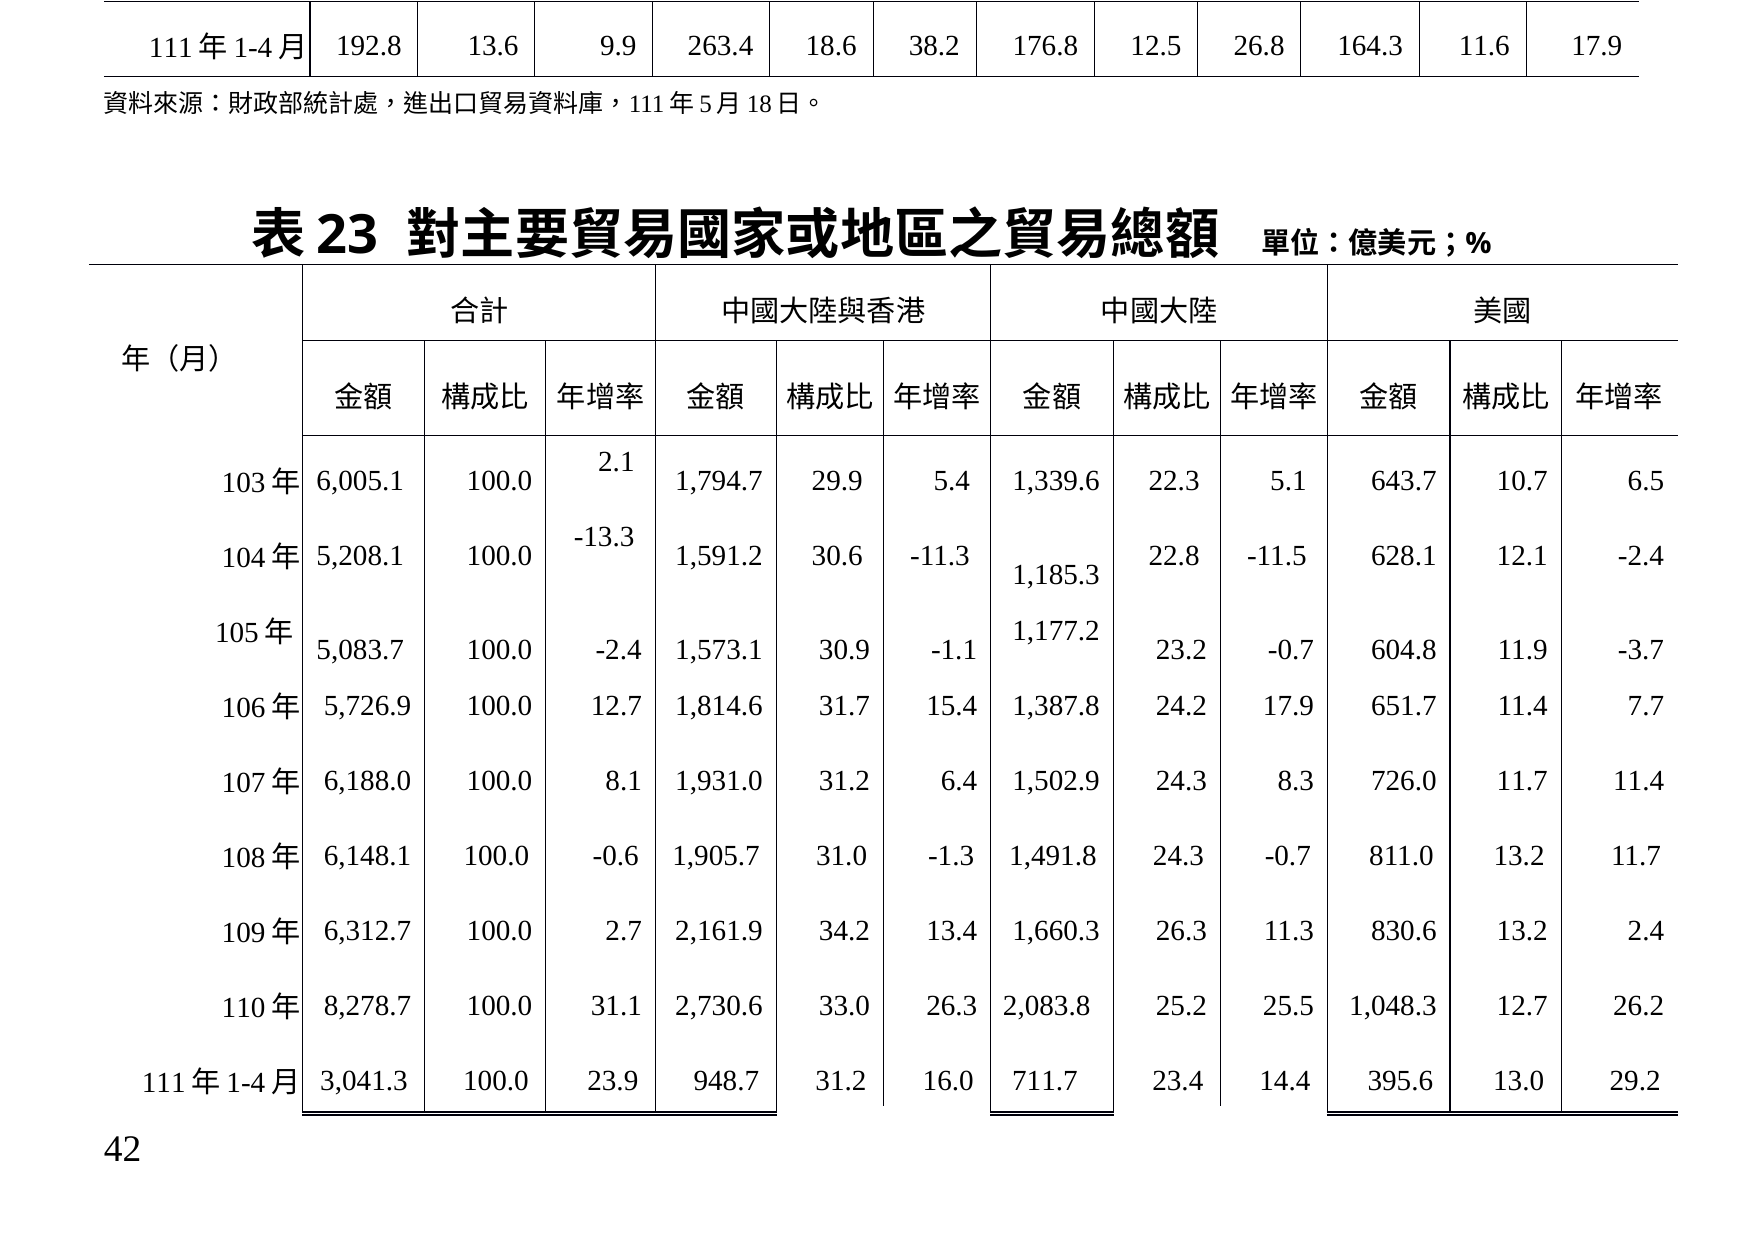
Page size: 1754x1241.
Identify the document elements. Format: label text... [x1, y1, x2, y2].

table_cell 628.1 [1328, 511, 1449, 586]
table_cell 1,185.3 [991, 511, 1113, 586]
table_cell 26.3 [884, 961, 990, 1036]
table_cell 13.4 [884, 886, 990, 961]
table_cell 7.7 [1562, 661, 1677, 736]
table_cell 6.4 [884, 736, 990, 811]
table_cell 11.9 [1451, 586, 1561, 661]
table_cell 100.0 [425, 511, 545, 586]
table_cell 23.4 [1114, 1036, 1220, 1111]
table_cell 14.4 [1220, 1036, 1327, 1111]
table_cell 13.2 [1451, 886, 1561, 961]
table_cell -2.4 [546, 586, 655, 661]
table_cell 100.0 [425, 736, 545, 811]
table_cell 34.2 [777, 886, 883, 961]
table_header 中國大陸 [991, 265, 1327, 340]
table_cell 1,387.8 [991, 661, 1113, 736]
table_cell 金額 [991, 341, 1113, 435]
table_header 中國大陸與香港 [656, 265, 990, 340]
table_cell 2,083.8 [991, 961, 1113, 1036]
table_cell 100.0 [425, 961, 545, 1036]
table_cell 811.0 [1328, 811, 1449, 886]
table_cell 24.3 [1114, 811, 1220, 886]
table_cell 1,591.2 [656, 511, 776, 586]
table_cell 604.8 [1328, 586, 1449, 661]
table_cell 1,931.0 [656, 736, 776, 811]
table_cell 2,730.6 [656, 961, 776, 1036]
table_cell 13.2 [1451, 811, 1561, 886]
table_cell -2.4 [1562, 511, 1677, 586]
table_cell 6.5 [1562, 436, 1677, 511]
table_cell 100.0 [425, 586, 545, 661]
table_cell 1,491.8 [991, 811, 1113, 886]
table_cell 構成比 [1114, 341, 1220, 435]
table_cell 192.8 [311, 2, 417, 76]
table_cell 107年 [89, 736, 302, 811]
table_cell 6,188.0 [303, 736, 424, 811]
table_cell 5,083.7 [303, 586, 424, 661]
table_cell 1,502.9 [991, 736, 1113, 811]
table_cell 17.9 [1221, 661, 1327, 736]
table_cell 年增率 [546, 341, 655, 435]
table_cell 6,312.7 [303, 886, 424, 961]
table_cell 16.0 [883, 1036, 990, 1111]
table_cell 31.2 [777, 736, 883, 811]
table_cell 金額 [303, 341, 424, 435]
table_cell 38.2 [874, 2, 976, 76]
table_cell 726.0 [1328, 736, 1449, 811]
table_cell 1,048.3 [1328, 961, 1449, 1036]
table_cell 111年1-4月 [104, 2, 309, 76]
table_cell 金額 [656, 341, 776, 435]
table_cell 1,905.7 [656, 811, 776, 886]
table_cell 651.7 [1328, 661, 1449, 736]
table_cell 11.3 [1221, 886, 1327, 961]
text 資料來源：財政部統計處，進出口貿易資料庫，111年5月18日。 [103, 77, 1639, 114]
table_cell 5,208.1 [303, 511, 424, 586]
table_cell 1,794.7 [656, 436, 776, 511]
table_cell 18.6 [770, 2, 873, 76]
table_cell 100.0 [425, 1036, 545, 1111]
table_cell 5.1 [1221, 436, 1327, 511]
table_cell 643.7 [1328, 436, 1449, 511]
table_cell 8.3 [1221, 736, 1327, 811]
table_cell 6,148.1 [303, 811, 424, 886]
table_cell 176.8 [977, 2, 1094, 76]
subtitle 表23 對主要貿易國家或地區之貿易總額 單位：億美元；% [103, 189, 1639, 264]
table_cell 164.3 [1301, 2, 1419, 76]
table_cell 711.7 [991, 1036, 1113, 1111]
table_cell 金額 [1328, 341, 1449, 435]
table_cell 5,726.9 [303, 661, 424, 736]
table_cell 33.0 [777, 961, 883, 1036]
table_cell 年增率 [1562, 341, 1677, 435]
table_cell 年增率 [884, 341, 990, 435]
table_cell 100.0 [425, 811, 545, 886]
table_cell 12.1 [1451, 511, 1561, 586]
table_cell 26.3 [1114, 886, 1220, 961]
table_cell 12.7 [546, 661, 655, 736]
table_cell 1,573.1 [656, 586, 776, 661]
table_cell 2.7 [546, 886, 655, 961]
table_cell 2,161.9 [656, 886, 776, 961]
table_cell 2.1 [546, 436, 655, 511]
table_header 美國 [1328, 265, 1677, 340]
table_cell 11.7 [1562, 811, 1677, 886]
table_cell 105年 [89, 586, 302, 661]
table_cell 1,660.3 [991, 886, 1113, 961]
table_cell 31.1 [546, 961, 655, 1036]
table_cell 13.0 [1451, 1036, 1561, 1111]
table_cell 25.2 [1114, 961, 1220, 1036]
table_cell 25.5 [1221, 961, 1327, 1036]
table_cell 100.0 [425, 436, 545, 511]
table_cell 110年 [89, 961, 302, 1036]
table_cell 103年 [89, 435, 302, 511]
table_cell 111年1-4月 [89, 1036, 302, 1111]
table_cell 8.1 [546, 736, 655, 811]
table_cell 構成比 [1451, 341, 1561, 435]
table_cell 31.2 [777, 1036, 883, 1111]
table_cell 108年 [89, 811, 302, 886]
table_cell 11.4 [1562, 736, 1677, 811]
table_cell 15.4 [884, 661, 990, 736]
table_cell 31.7 [777, 661, 883, 736]
table_cell -0.6 [546, 811, 655, 886]
table_cell 26.2 [1562, 961, 1677, 1036]
table_cell 1,814.6 [656, 661, 776, 736]
table_cell -1.3 [884, 811, 990, 886]
table_cell 22.3 [1114, 436, 1220, 511]
table_cell 構成比 [777, 341, 883, 435]
table_cell 17.9 [1527, 2, 1638, 76]
table_cell 11.7 [1451, 736, 1561, 811]
table_cell 3,041.3 [303, 1036, 424, 1111]
table_cell 1,177.2 [991, 586, 1113, 661]
table_header 合計 [303, 265, 655, 340]
table_cell 10.7 [1451, 436, 1561, 511]
table_cell 30.9 [777, 586, 883, 661]
table_cell -3.7 [1562, 586, 1677, 661]
table_cell 8,278.7 [303, 961, 424, 1036]
table_cell -13.3 [546, 511, 655, 586]
table_cell 106年 [89, 661, 302, 736]
table_cell -11.3 [884, 511, 990, 586]
table_cell 100.0 [425, 661, 545, 736]
table_cell 23.9 [546, 1036, 655, 1111]
table_cell 11.6 [1420, 2, 1526, 76]
table_cell 2.4 [1562, 886, 1677, 961]
table_cell 9.9 [535, 2, 652, 76]
table_cell 29.2 [1562, 1036, 1677, 1111]
table_cell 構成比 [425, 341, 545, 435]
table_cell 26.8 [1198, 2, 1300, 76]
table_cell 830.6 [1328, 886, 1449, 961]
table_cell 1,339.6 [991, 436, 1113, 511]
table_cell -0.7 [1221, 811, 1327, 886]
table_cell -11.5 [1221, 511, 1327, 586]
table_cell 263.4 [653, 2, 769, 76]
table_cell -0.7 [1221, 586, 1327, 661]
table_cell 24.2 [1114, 661, 1220, 736]
table_cell 100.0 [425, 886, 545, 961]
table_cell 31.0 [777, 811, 883, 886]
table_cell 6,005.1 [303, 436, 424, 511]
table_cell 24.3 [1114, 736, 1220, 811]
table_cell 5.4 [884, 436, 990, 511]
table_cell 395.6 [1328, 1036, 1449, 1111]
table_cell 12.5 [1095, 2, 1197, 76]
table_cell 948.7 [656, 1036, 776, 1111]
table_cell -1.1 [884, 586, 990, 661]
table_cell 11.4 [1451, 661, 1561, 736]
table_cell 23.2 [1114, 586, 1220, 661]
table_cell 12.7 [1451, 961, 1561, 1036]
table_cell 30.6 [777, 511, 883, 586]
table_cell 13.6 [418, 2, 534, 76]
table_cell 109年 [89, 886, 302, 961]
table_cell 104年 [89, 511, 302, 586]
table_header 年（月） [89, 265, 302, 435]
table_cell 29.9 [777, 436, 883, 511]
table_cell 22.8 [1114, 511, 1220, 586]
table_cell 年增率 [1221, 341, 1327, 435]
